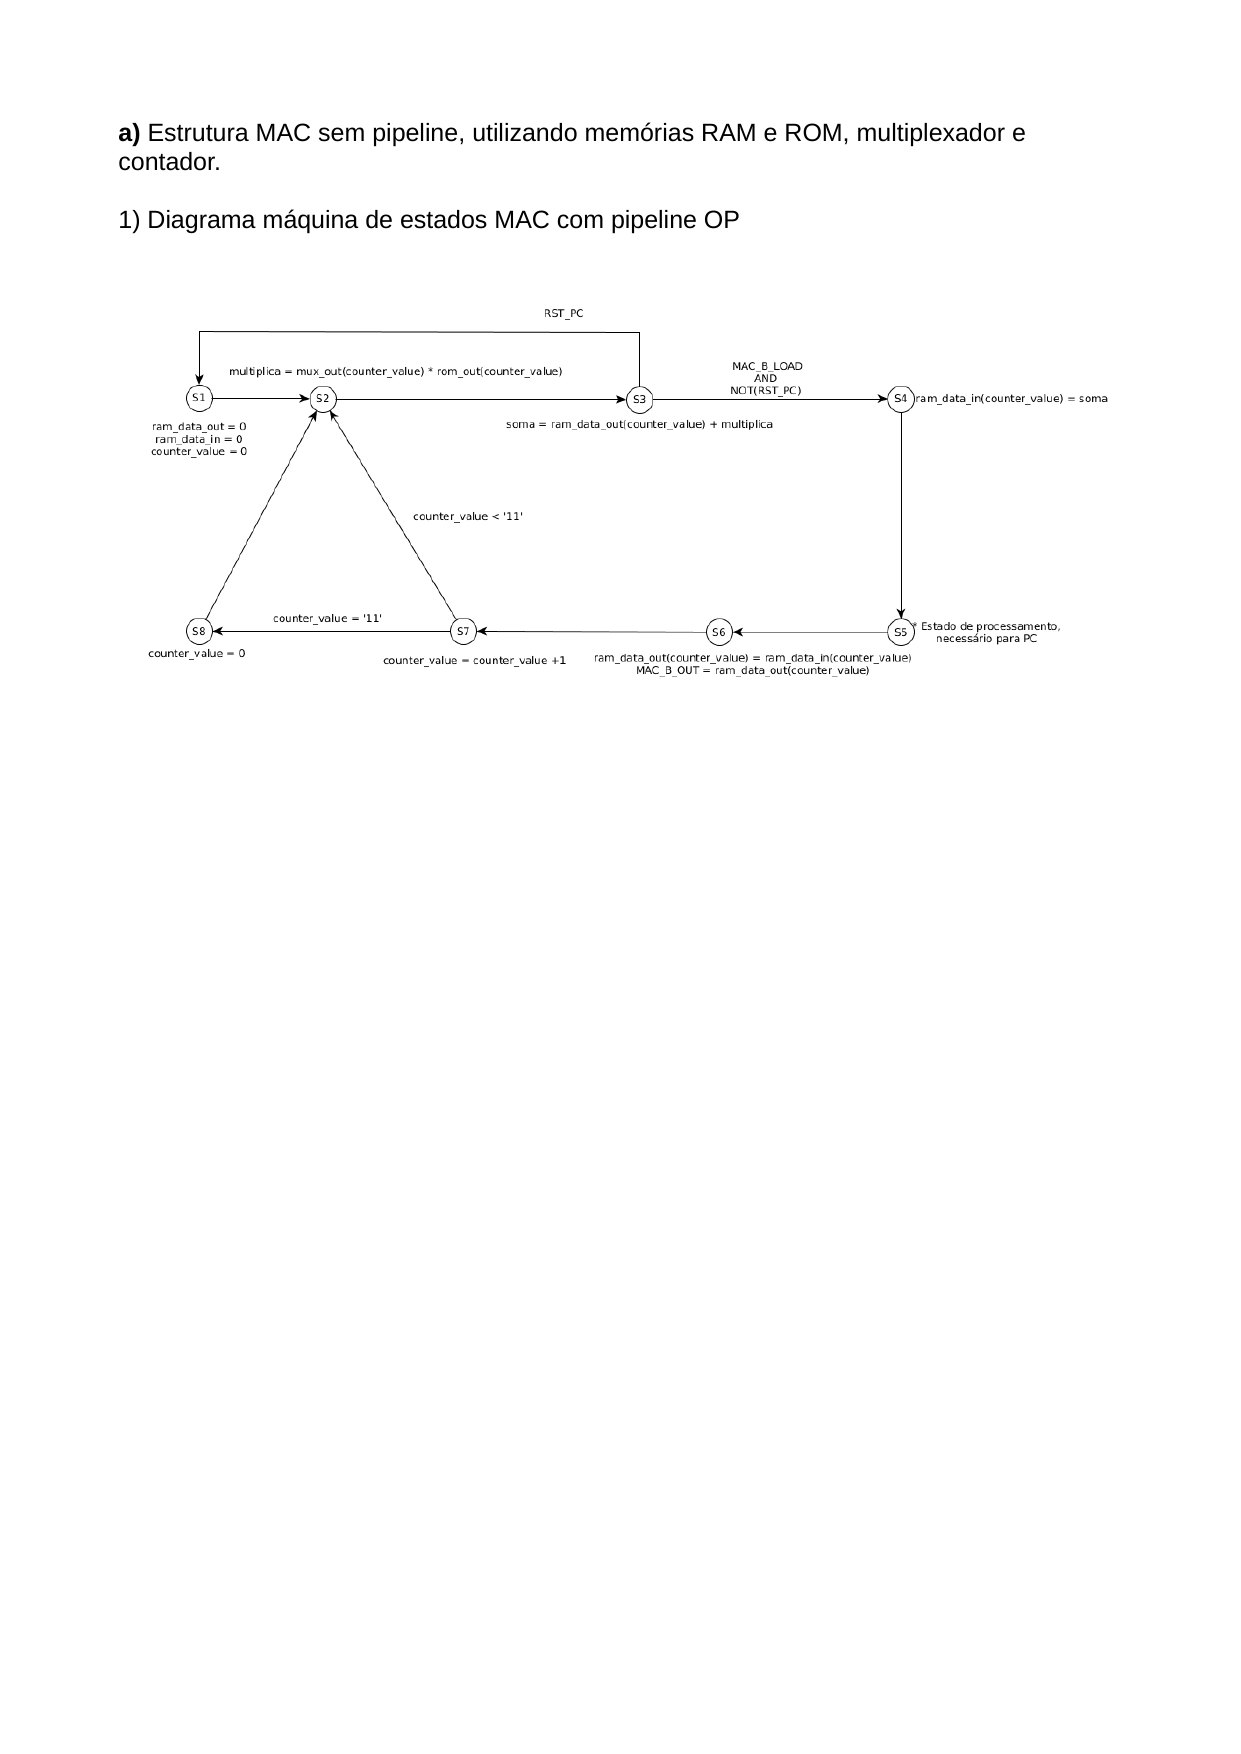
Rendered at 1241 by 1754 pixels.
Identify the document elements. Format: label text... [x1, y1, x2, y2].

text a) Estrutura MAC sem pipeline, utilizando memórias RAM e ROM, multiplexador e contador. [118, 118, 1122, 176]
text 1) Diagrama máquina de estados MAC com pipeline OP [118, 205, 1122, 234]
picture [118, 292, 1123, 691]
